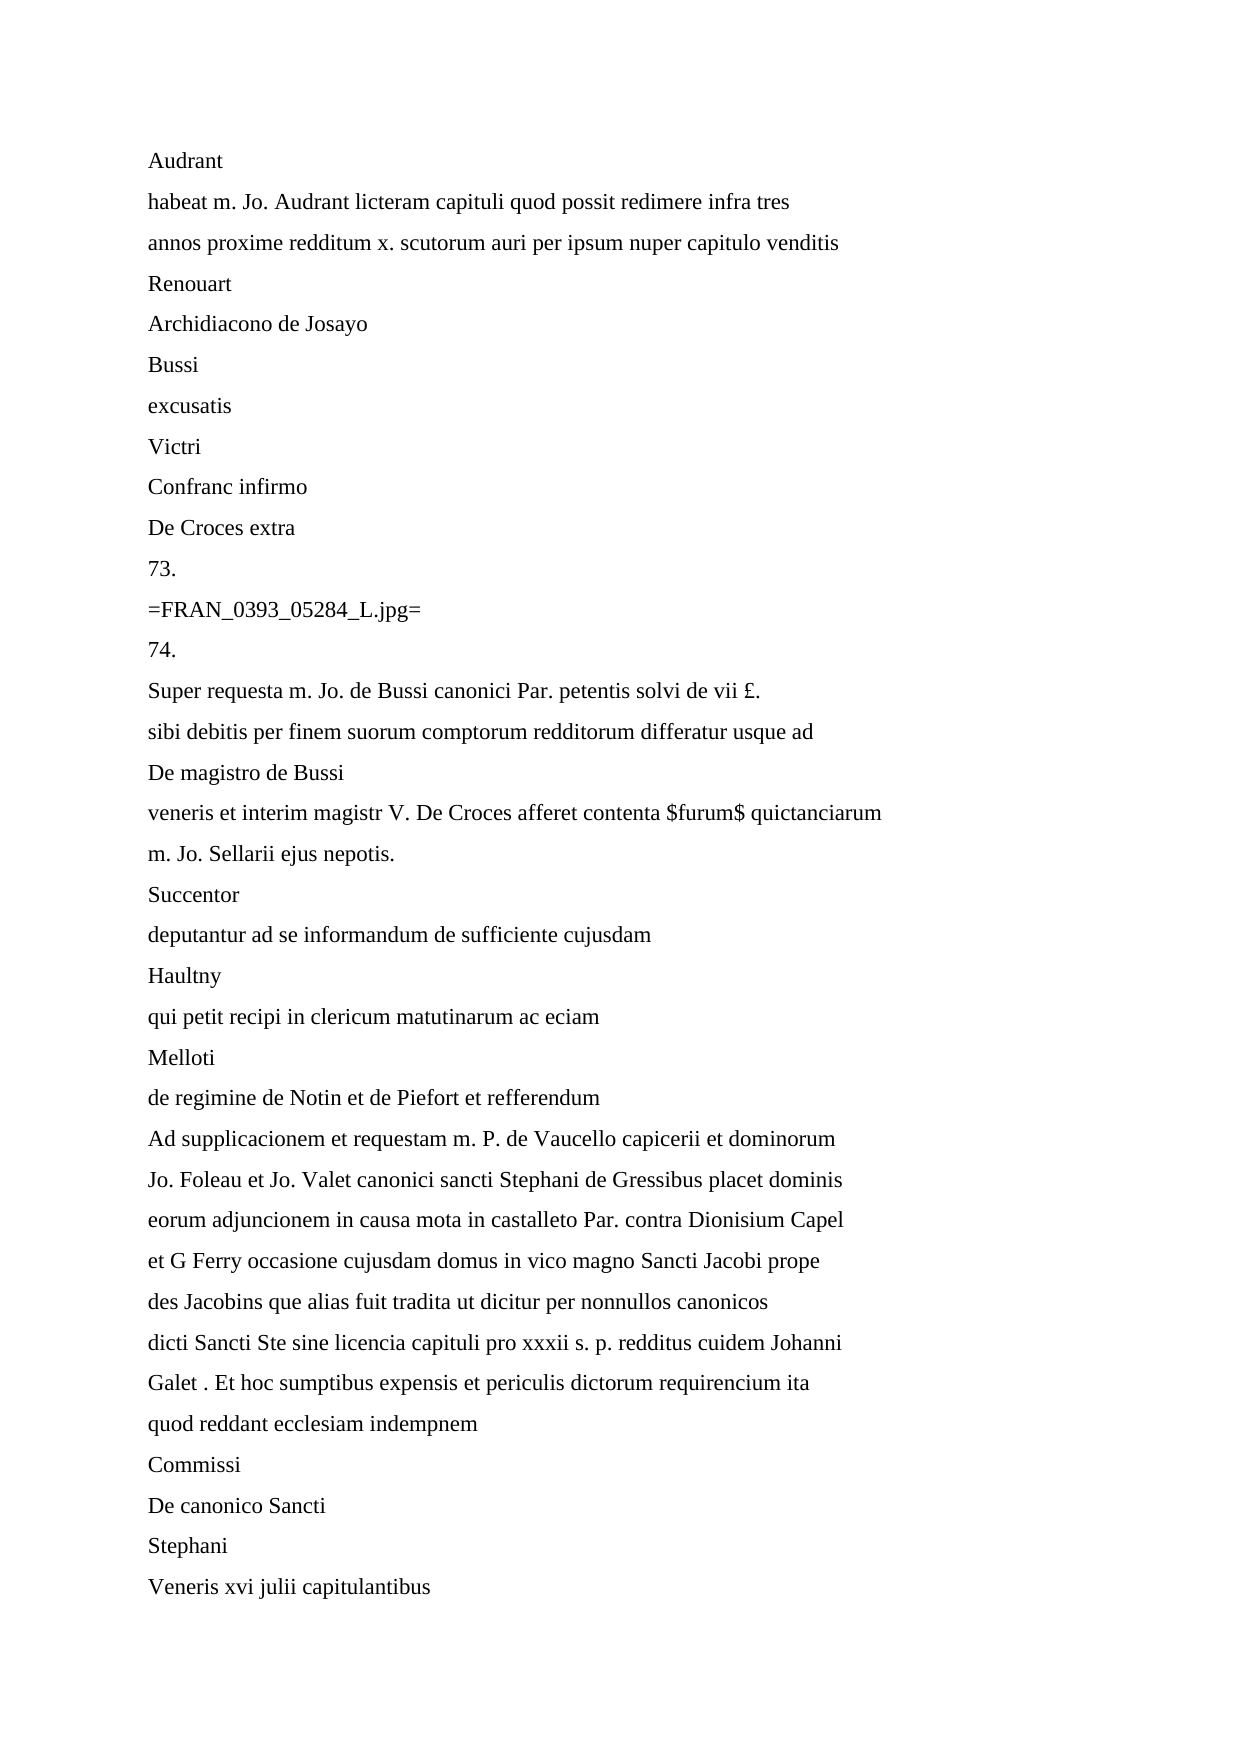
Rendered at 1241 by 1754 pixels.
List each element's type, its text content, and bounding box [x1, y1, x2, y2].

text qui petit recipi in clericum matutinarum ac eciam [148, 1003, 1093, 1029]
text Succentor [148, 881, 1093, 907]
text Jo. Foleau et Jo. Valet canonici sancti Stephani de Gressibus placet dominis [148, 1166, 1093, 1192]
text De canonico Sancti [148, 1492, 1093, 1518]
text eorum adjuncionem in causa mota in castalleto Par. contra Dionisium Capel [148, 1207, 1093, 1233]
text excusatis [148, 392, 1093, 418]
text Renouart [148, 270, 1093, 296]
text Veneris xvi julii capitulantibus [148, 1573, 1093, 1599]
text Galet . Et hoc sumptibus expensis et periculis dictorum requirencium ita [148, 1369, 1093, 1396]
text Confranc infirmo [148, 473, 1093, 500]
text De magistro de Bussi [148, 758, 1093, 785]
text annos proxime redditum x. scutorum auri per ipsum nuper capitulo venditis [148, 229, 1093, 255]
text 74. [148, 636, 1093, 663]
text Victri [148, 433, 1093, 459]
text sibi debitis per finem suorum comptorum redditorum differatur usque ad [148, 718, 1093, 744]
text Ad supplicacionem et requestam m. P. de Vaucello capicerii et dominorum [148, 1125, 1093, 1151]
text m. Jo. Sellarii ejus nepotis. [148, 840, 1093, 866]
text habeat m. Jo. Audrant licteram capituli quod possit redimere infra tres [148, 188, 1093, 215]
text quod reddant ecclesiam indempnem [148, 1410, 1093, 1437]
text de regimine de Notin et de Piefort et refferendum [148, 1084, 1093, 1111]
text Melloti [148, 1044, 1093, 1070]
text et G Ferry occasione cujusdam domus in vico magno Sancti Jacobi prope [148, 1247, 1093, 1274]
text veneris et interim magistr V. De Croces afferet contenta $furum$ quictanciarum [148, 799, 1093, 826]
text des Jacobins que alias fuit tradita ut dicitur per nonnullos canonicos [148, 1288, 1093, 1314]
text Audrant [148, 148, 1093, 174]
text =FRAN_0393_05284_L.jpg= [148, 596, 1093, 622]
text Super requesta m. Jo. de Bussi canonici Par. petentis solvi de vii £. [148, 677, 1093, 703]
text Archidiacono de Josayo [148, 311, 1093, 337]
text Bussi [148, 351, 1093, 378]
text 73. [148, 555, 1093, 581]
text Haultny [148, 962, 1093, 988]
text Commissi [148, 1451, 1093, 1477]
text De Croces extra [148, 514, 1093, 541]
text Stephani [148, 1532, 1093, 1559]
text dicti Sancti Ste sine licencia capituli pro xxxii s. p. redditus cuidem Johanni [148, 1329, 1093, 1355]
text deputantur ad se informandum de sufficiente cujusdam [148, 921, 1093, 948]
